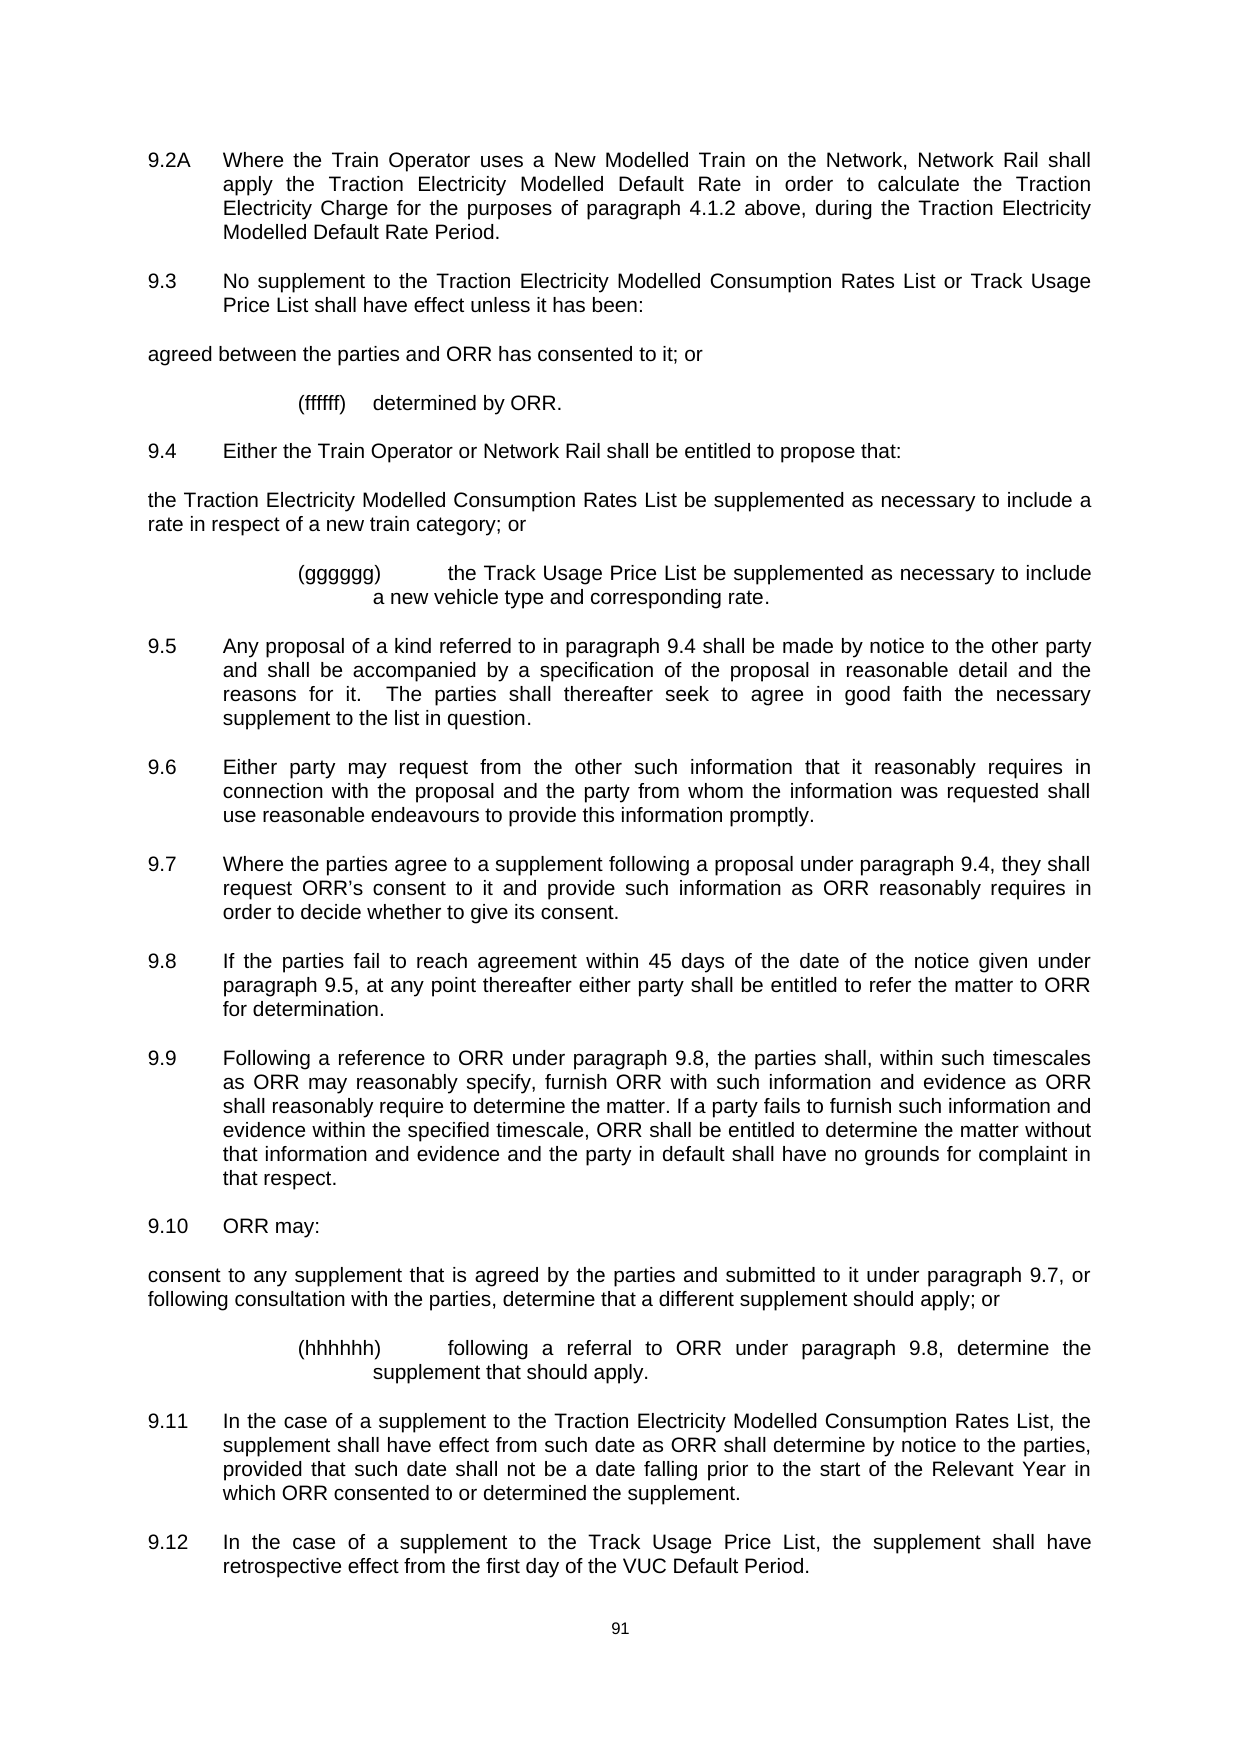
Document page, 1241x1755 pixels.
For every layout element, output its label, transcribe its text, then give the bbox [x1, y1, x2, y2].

text 9.2A Where the Train Operator uses a New Modelled Train on the Network, Network Rail shall apply the Traction Electricity Modelled Default Rate in order to calculate the Traction Electricity Charge for the purposes of paragraph 4.1.2 above, during the Traction Electricity Modelled Default Rate Period. [148, 148, 1093, 243]
subtitle consent to any supplement that is agreed by the parties and submitted to it under paragraph 9.7, or following consultation with the parties, determine that a different supplement should apply; or [148, 1263, 1093, 1311]
list Any proposal of a kind referred to in paragraph 9.4 shall be made by notice to the other party and shall be accompanied by a specification of the proposal in reasonable detail and the reasons for it. The parties shall thereafter seek to agree in good faith the necessary supplement to the list in question. [148, 634, 1093, 730]
subtitle determined by ORR. [298, 390, 1093, 414]
subtitle following a referral to ORR under paragraph 9.8, determine the supplement that should apply. [298, 1336, 1093, 1384]
list In the case of a supplement to the Track Usage Price List, the supplement shall have retrospective effect from the first day of the VUC Default Period. [148, 1530, 1093, 1578]
list ORR may: [148, 1214, 1093, 1238]
list Where the parties agree to a supplement following a proposal under paragraph 9.4, they shall request ORR’s consent to it and provide such information as ORR reasonably requires in order to decide whether to give its consent. [148, 852, 1093, 924]
subtitle the Traction Electricity Modelled Consumption Rates List be supplemented as necessary to include a rate in respect of a new train category; or [148, 488, 1093, 536]
subtitle agreed between the parties and ORR has consented to it; or [148, 341, 1093, 365]
list Either party may request from the other such information that it reasonably requires in connection with the proposal and the party from whom the information was requested shall use reasonable endeavours to provide this information promptly. [148, 755, 1093, 827]
subtitle the Track Usage Price List be supplemented as necessary to include a new vehicle type and corresponding rate. [298, 561, 1093, 609]
list Following a reference to ORR under paragraph 9.8, the parties shall, within such timescales as ORR may reasonably specify, furnish ORR with such information and evidence as ORR shall reasonably require to determine the matter. If a party fails to furnish such information and evidence within the specified timescale, ORR shall be entitled to determine the matter without that information and evidence and the party in default shall have no grounds for complaint in that respect. [148, 1046, 1093, 1189]
list In the case of a supplement to the Traction Electricity Modelled Consumption Rates List, the supplement shall have effect from such date as ORR shall determine by notice to the parties, provided that such date shall not be a date falling prior to the start of the Relevant Year in which ORR consented to or determined the supplement. [148, 1409, 1093, 1505]
list Either the Train Operator or Network Rail shall be entitled to propose that: [148, 439, 1093, 463]
list No supplement to the Traction Electricity Modelled Consumption Rates List or Track Usage Price List shall have effect unless it has been: [148, 268, 1093, 316]
list If the parties fail to reach agreement within 45 days of the date of the notice given under paragraph 9.5, at any point thereafter either party shall be entitled to refer the matter to ORR for determination. [148, 949, 1093, 1021]
